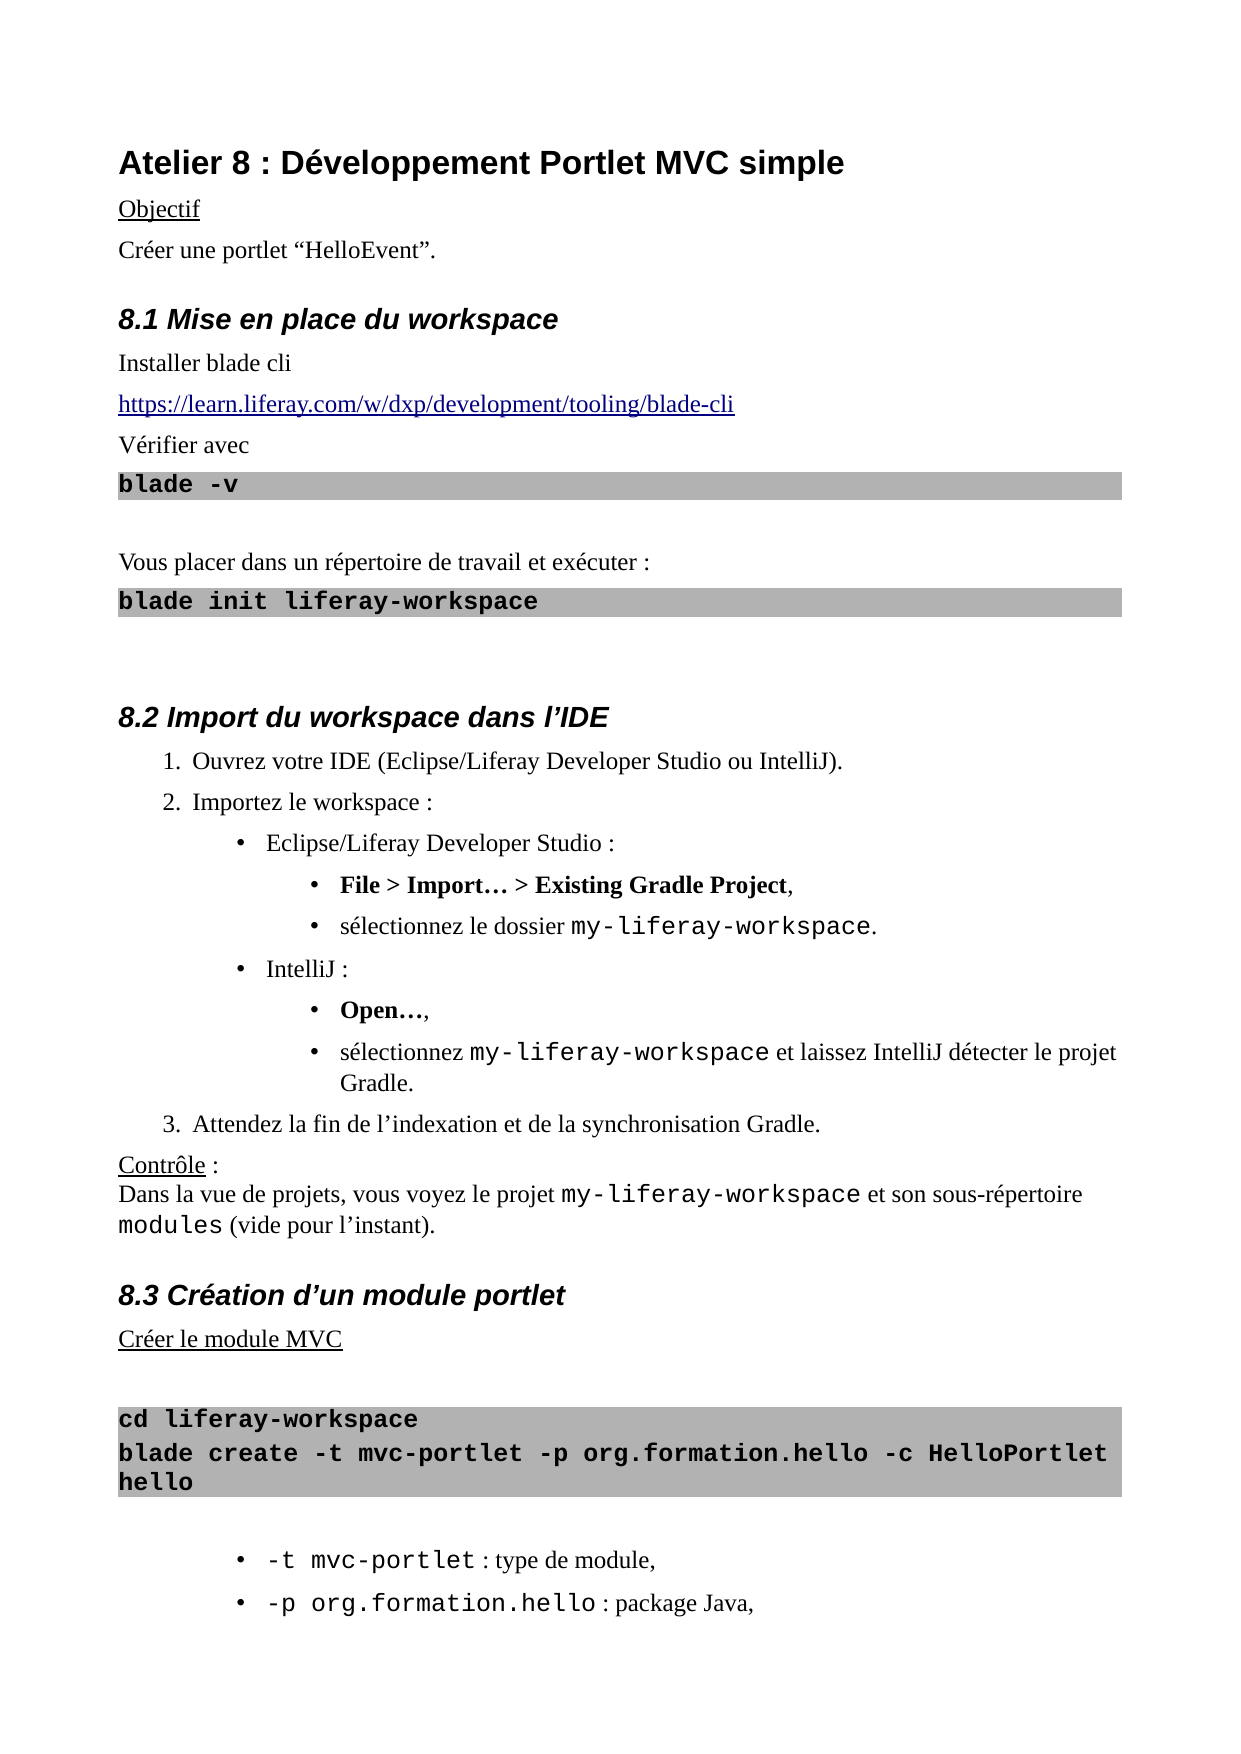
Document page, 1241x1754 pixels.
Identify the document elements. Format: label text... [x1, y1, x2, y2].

text Créer une portlet “HelloEvent”. [118, 236, 1122, 264]
text Vous placer dans un répertoire de travail et exécuter : [118, 547, 1122, 576]
subtitle 8.3 Création d’un module portlet [118, 1278, 1122, 1312]
text https://learn.liferay.com/w/dxp/development/tooling/blade-cli [118, 389, 1122, 418]
text blade -v [118, 472, 1122, 500]
list File > Import… > Existing Gradle Project, [310, 870, 1122, 898]
list IntelliJ : [236, 954, 1122, 983]
list sélectionnez le dossier my-liferay-workspace. [310, 911, 1122, 942]
subtitle 8.1 Mise en place du workspace [118, 302, 1122, 335]
text blade create -t mvc-portlet -p org.formation.hello -c HelloPortlet hello [118, 1441, 1122, 1497]
list Attendez la fin de l’indexation et de la synchronisation Gradle. [162, 1109, 1122, 1138]
list sélectionnez my-liferay-workspace et laissez IntelliJ détecter le projet Gradle. [310, 1037, 1122, 1096]
list Importez le workspace : [162, 787, 1122, 816]
list -p org.formation.hello : package Java, [236, 1588, 1122, 1619]
text cd liferay-workspace [118, 1407, 1122, 1435]
list Eclipse/Liferay Developer Studio : [236, 828, 1122, 857]
list Open…, [310, 996, 1122, 1024]
text Contrôle : Dans la vue de projets, vous voyez le projet my-liferay-workspace et son sous-répertoire modules (vide pour l’instant). [118, 1150, 1122, 1241]
list -t mvc-portlet : type de module, [236, 1545, 1122, 1576]
text Vérifier avec [118, 430, 1122, 459]
subtitle 8.2 Import du workspace dans l’IDE [118, 700, 1122, 733]
list Ouvrez votre IDE (Eclipse/Liferay Developer Studio ou IntelliJ). [162, 746, 1122, 775]
text Créer le module MVC [118, 1324, 1122, 1353]
text Objectif [118, 194, 1122, 223]
text blade init liferay-workspace [118, 588, 1122, 617]
subtitle Atelier 8 : Développement Portlet MVC simple [118, 143, 1122, 182]
text Installer blade cli [118, 348, 1122, 377]
